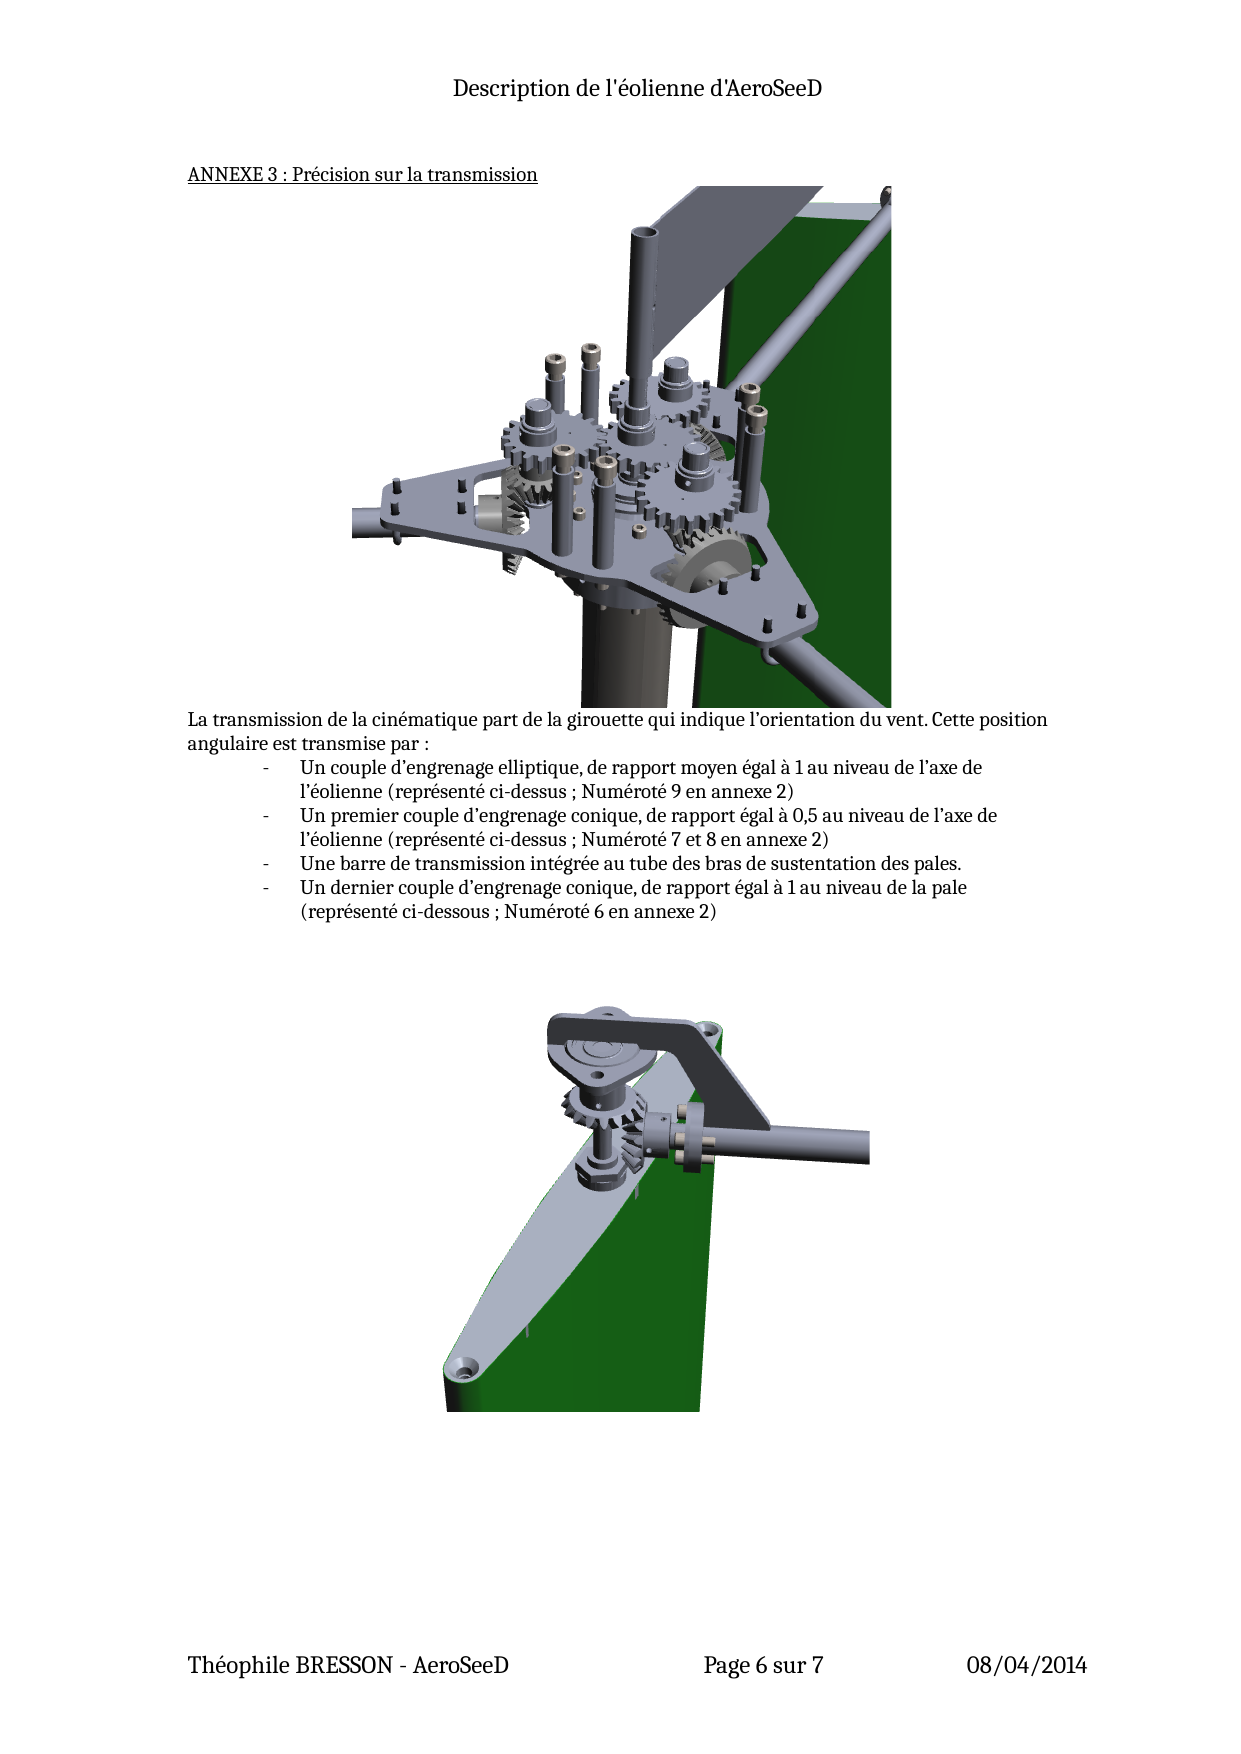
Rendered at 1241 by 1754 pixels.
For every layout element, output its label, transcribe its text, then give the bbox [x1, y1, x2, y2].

list Un couple d’engrenage elliptique, de rapport moyen égal à 1 au niveau de l’axe de l’éolienne (représenté ci-dessus ; Numéroté 9 en annexe 2) [262, 756, 1056, 804]
text La transmission de la cinématique part de la girouette qui indique l’orientation du vent. Cette position angulaire est transmise par : [187, 708, 1056, 756]
text ANNEXE 3 : Précision sur la transmission [187, 162, 1056, 186]
picture [373, 923, 870, 1412]
picture [352, 186, 892, 708]
list Une barre de transmission intégrée au tube des bras de sustentation des pales. [262, 852, 1056, 876]
list Un premier couple d’engrenage conique, de rapport égal à 0,5 au niveau de l’axe de l’éolienne (représenté ci-dessus ; Numéroté 7 et 8 en annexe 2) [262, 804, 1056, 852]
list Un dernier couple d’engrenage conique, de rapport égal à 1 au niveau de la pale (représenté ci-dessous ; Numéroté 6 en annexe 2) [262, 876, 1056, 923]
